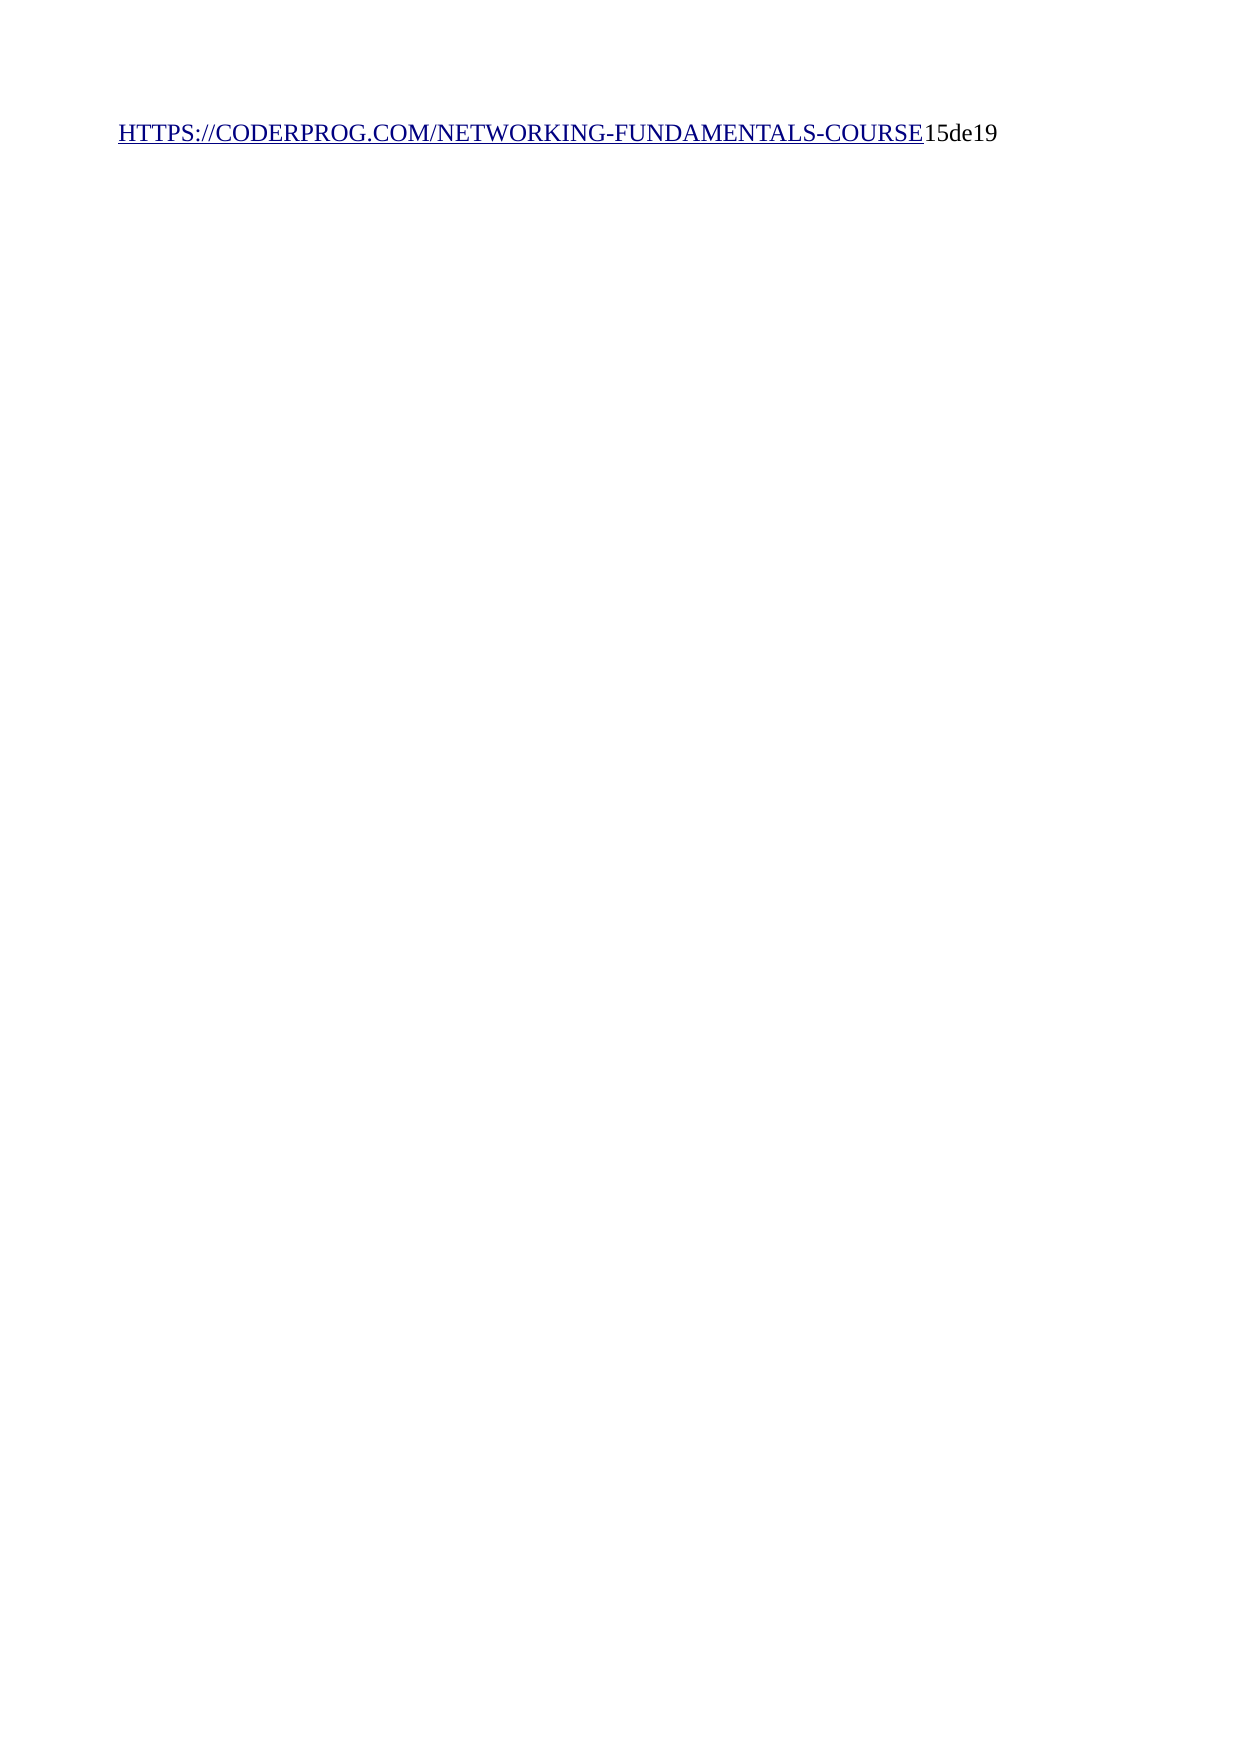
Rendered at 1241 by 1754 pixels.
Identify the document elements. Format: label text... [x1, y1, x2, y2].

text HTTPS://CODERPROG.COM/NETWORKING-FUNDAMENTALS-COURSE15de19 [118, 118, 1122, 147]
